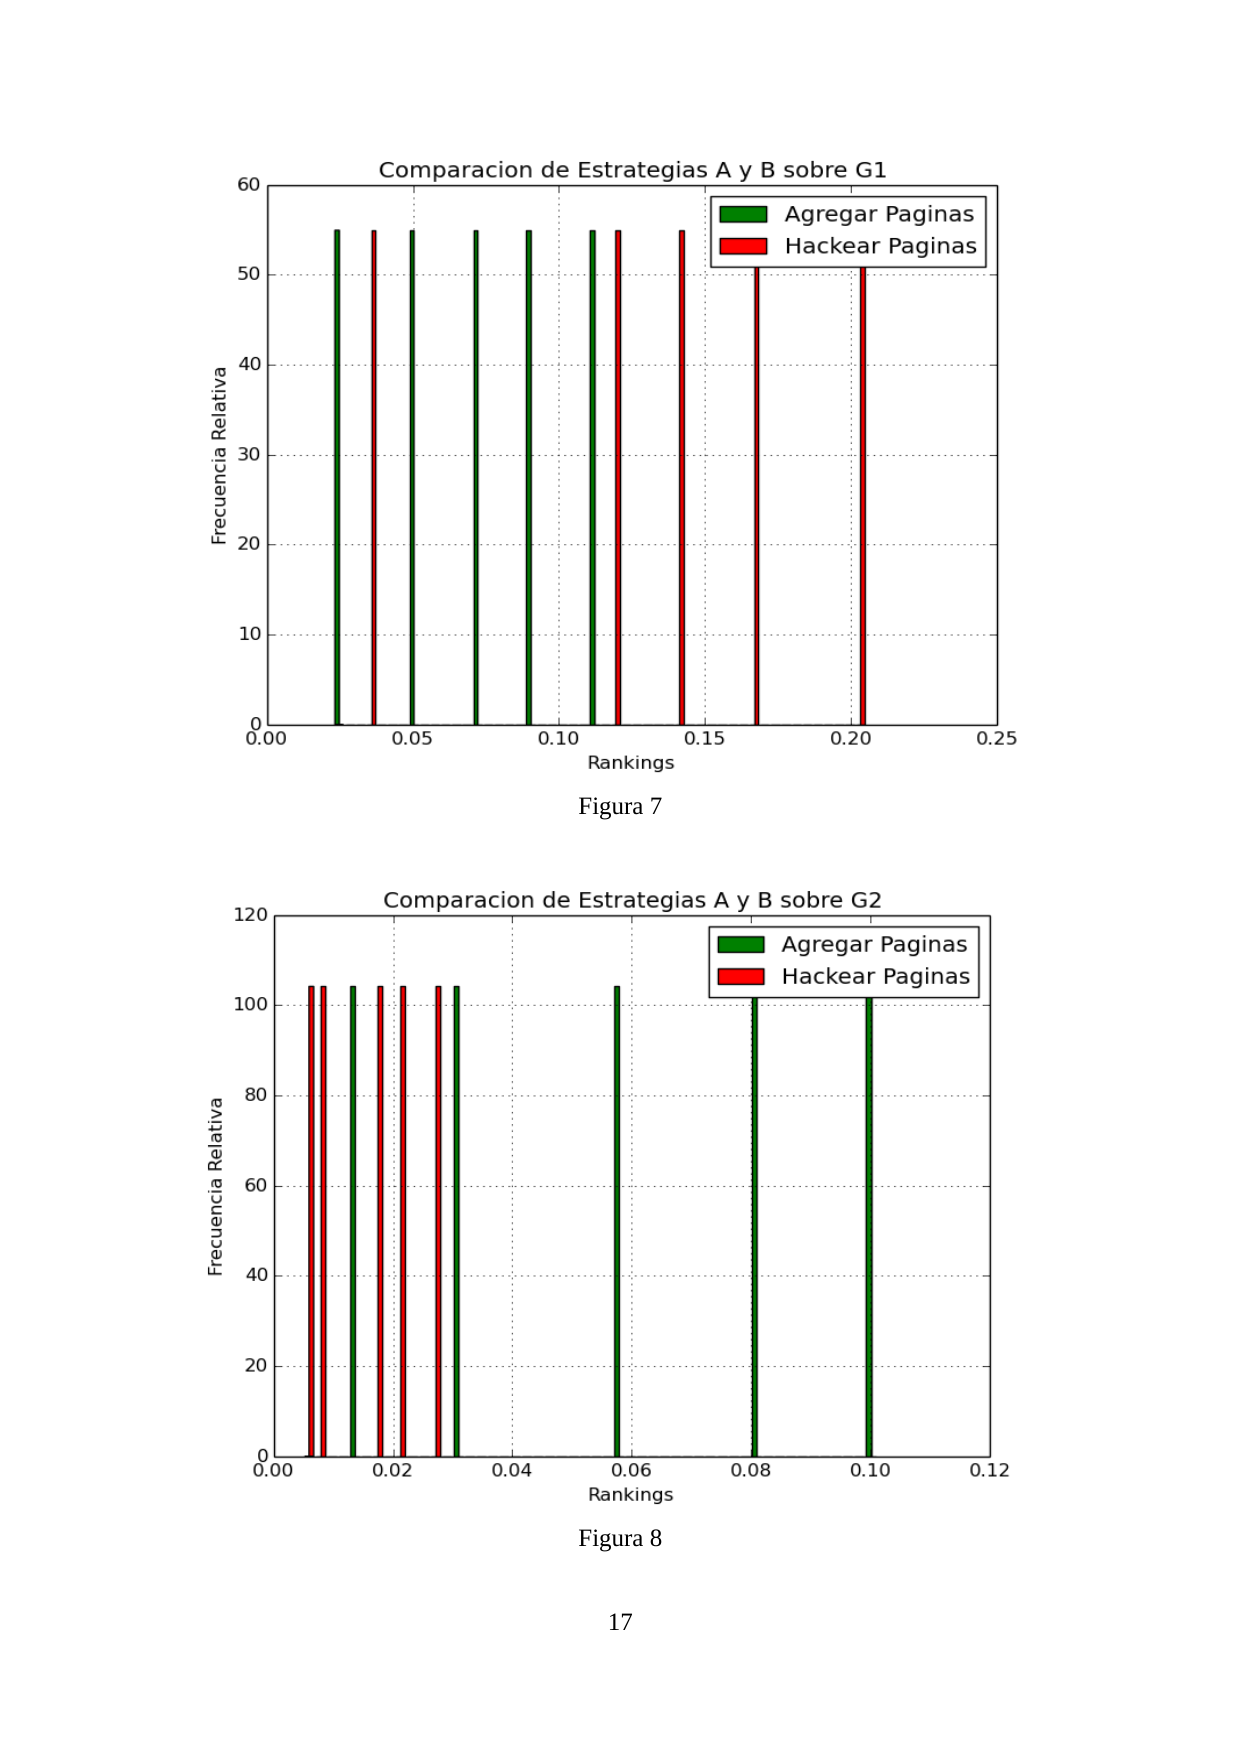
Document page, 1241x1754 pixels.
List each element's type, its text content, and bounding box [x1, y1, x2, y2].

text Figura 8 [118, 1524, 1122, 1552]
picture [149, 118, 1091, 792]
picture [158, 848, 1082, 1524]
text Figura 7 [118, 792, 1122, 820]
